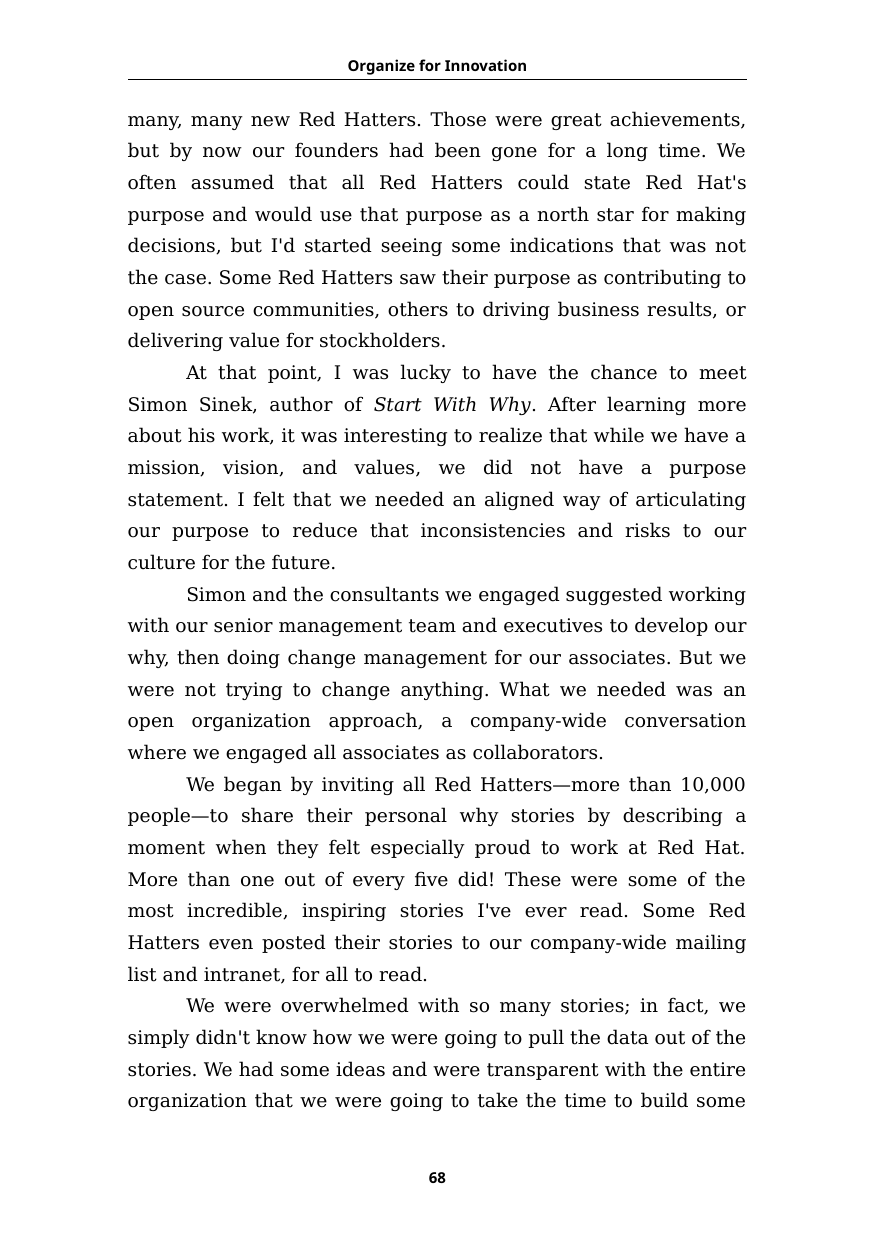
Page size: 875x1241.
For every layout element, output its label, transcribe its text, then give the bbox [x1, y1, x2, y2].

text Simon and the consultants we engaged suggested working with our senior management team and executives to develop our why, then doing change management for our associates. But we were not trying to change anything. What we needed was an open organization approach, a company-wide conversation where we engaged all associates as collaborators. [127, 584, 747, 764]
text many, many new Red Hatters. Those were great achievements, but by now our founders had been gone for a long time. We often assumed that all Red Hatters could state Red Hat's purpose and would use that purpose as a north star for making decisions, but I'd started seeing some indications that was not the case. Some Red Hatters saw their purpose as contributing to open source communities, others to driving business results, or delivering value for stockholders. [127, 109, 747, 352]
text At that point, I was lucky to have the chance to meet Simon Sinek, author of Start With Why. After learning more about his work, it was interesting to realize that while we have a mission, vision, and values, we did not have a purpose statement. I felt that we needed an aligned way of articulating our purpose to reduce that inconsistencies and risks to our culture for the future. [127, 362, 747, 574]
text We began by inviting all Red Hatters—more than 10,000 people—to share their personal why stories by describing a moment when they felt especially proud to work at Red Hat. More than one out of every five did! These were some of the most incredible, inspiring stories I've ever read. Some Red Hatters even posted their stories to our company-wide mailing list and intranet, for all to read. [127, 774, 747, 986]
text We were overwhelmed with so many stories; in fact, we simply didn't know how we were going to pull the data out of the stories. We had some ideas and were transparent with the entire organization that we were going to take the time to build some [127, 995, 747, 1112]
